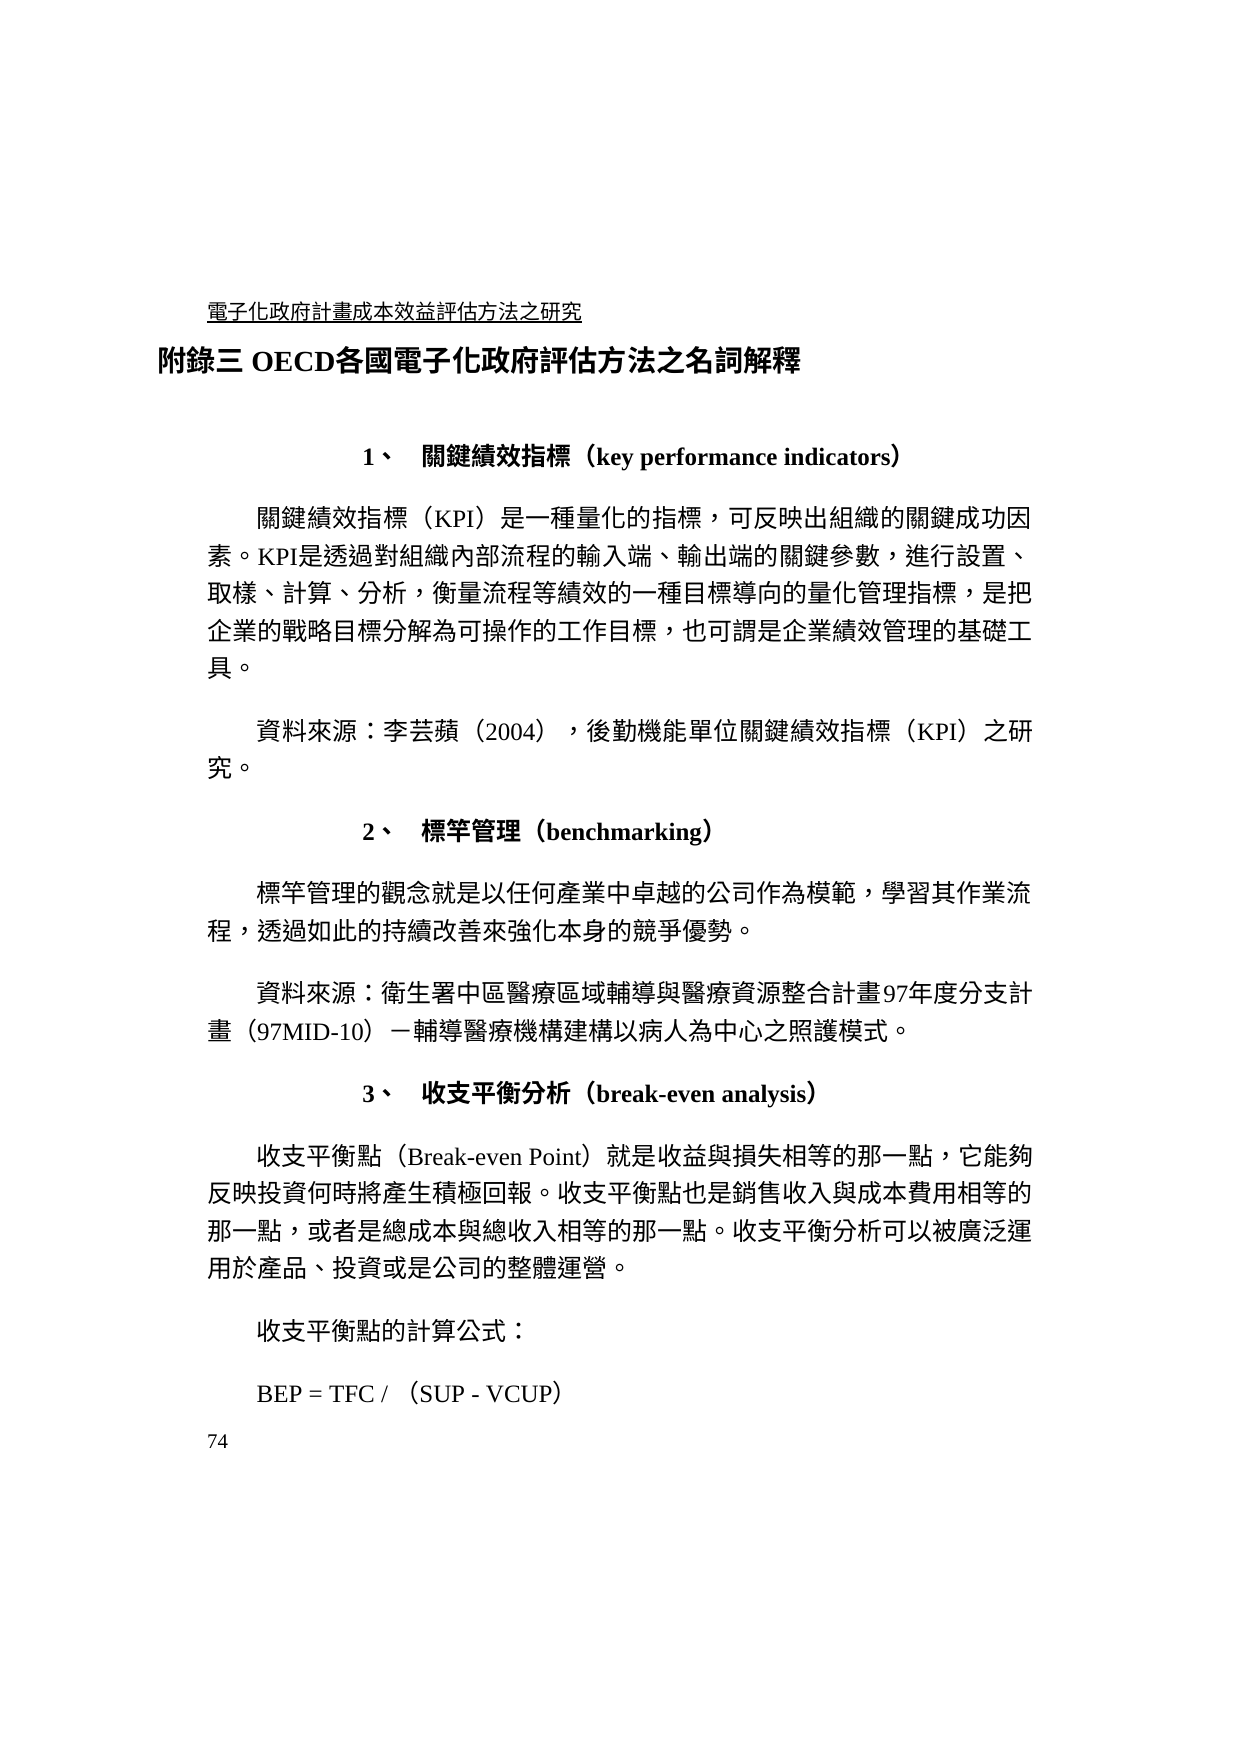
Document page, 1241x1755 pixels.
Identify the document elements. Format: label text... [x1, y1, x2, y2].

list 收支平衡分析（break-even analysis） [362, 1073, 1033, 1110]
text 附錄三 OECD各國電子化政府評估方法之名詞解釋 [157, 338, 1033, 380]
list 關鍵績效指標（key performance indicators） [362, 435, 1033, 473]
text 資料來源：李芸蘋（2004），後勤機能單位關鍵績效指標（KPI）之研究。 [207, 710, 1033, 785]
text 收支平衡點的計算公式： [207, 1310, 1033, 1348]
text 收支平衡點（Break-even Point）就是收益與損失相等的那一點，它能夠反映投資何時將產生積極回報。收支平衡點也是銷售收入與成本費用相等的那一點，或者是總成本與總收入相等的那一點。收支平衡分析可以被廣泛運用於產品、投資或是公司的整體運營。 [207, 1135, 1033, 1285]
text 資料來源：衛生署中區醫療區域輔導與醫療資源整合計畫97年度分支計畫（97MID-10）－輔導醫療機構建構以病人為中心之照護模式。 [207, 973, 1033, 1048]
text BEP = TFC / （SUP - VCUP） [207, 1373, 1033, 1410]
text 關鍵績效指標（KPI）是一種量化的指標，可反映出組織的關鍵成功因素。KPI是透過對組織內部流程的輸入端、輸出端的關鍵參數，進行設置、取樣、計算、分析，衡量流程等績效的一種目標導向的量化管理指標，是把企業的戰略目標分解為可操作的工作目標，也可謂是企業績效管理的基礎工具。 [207, 498, 1033, 685]
text 標竿管理的觀念就是以任何產業中卓越的公司作為模範，學習其作業流程，透過如此的持續改善來強化本身的競爭優勢。 [207, 873, 1033, 948]
list 標竿管理（benchmarking） [362, 810, 1033, 848]
